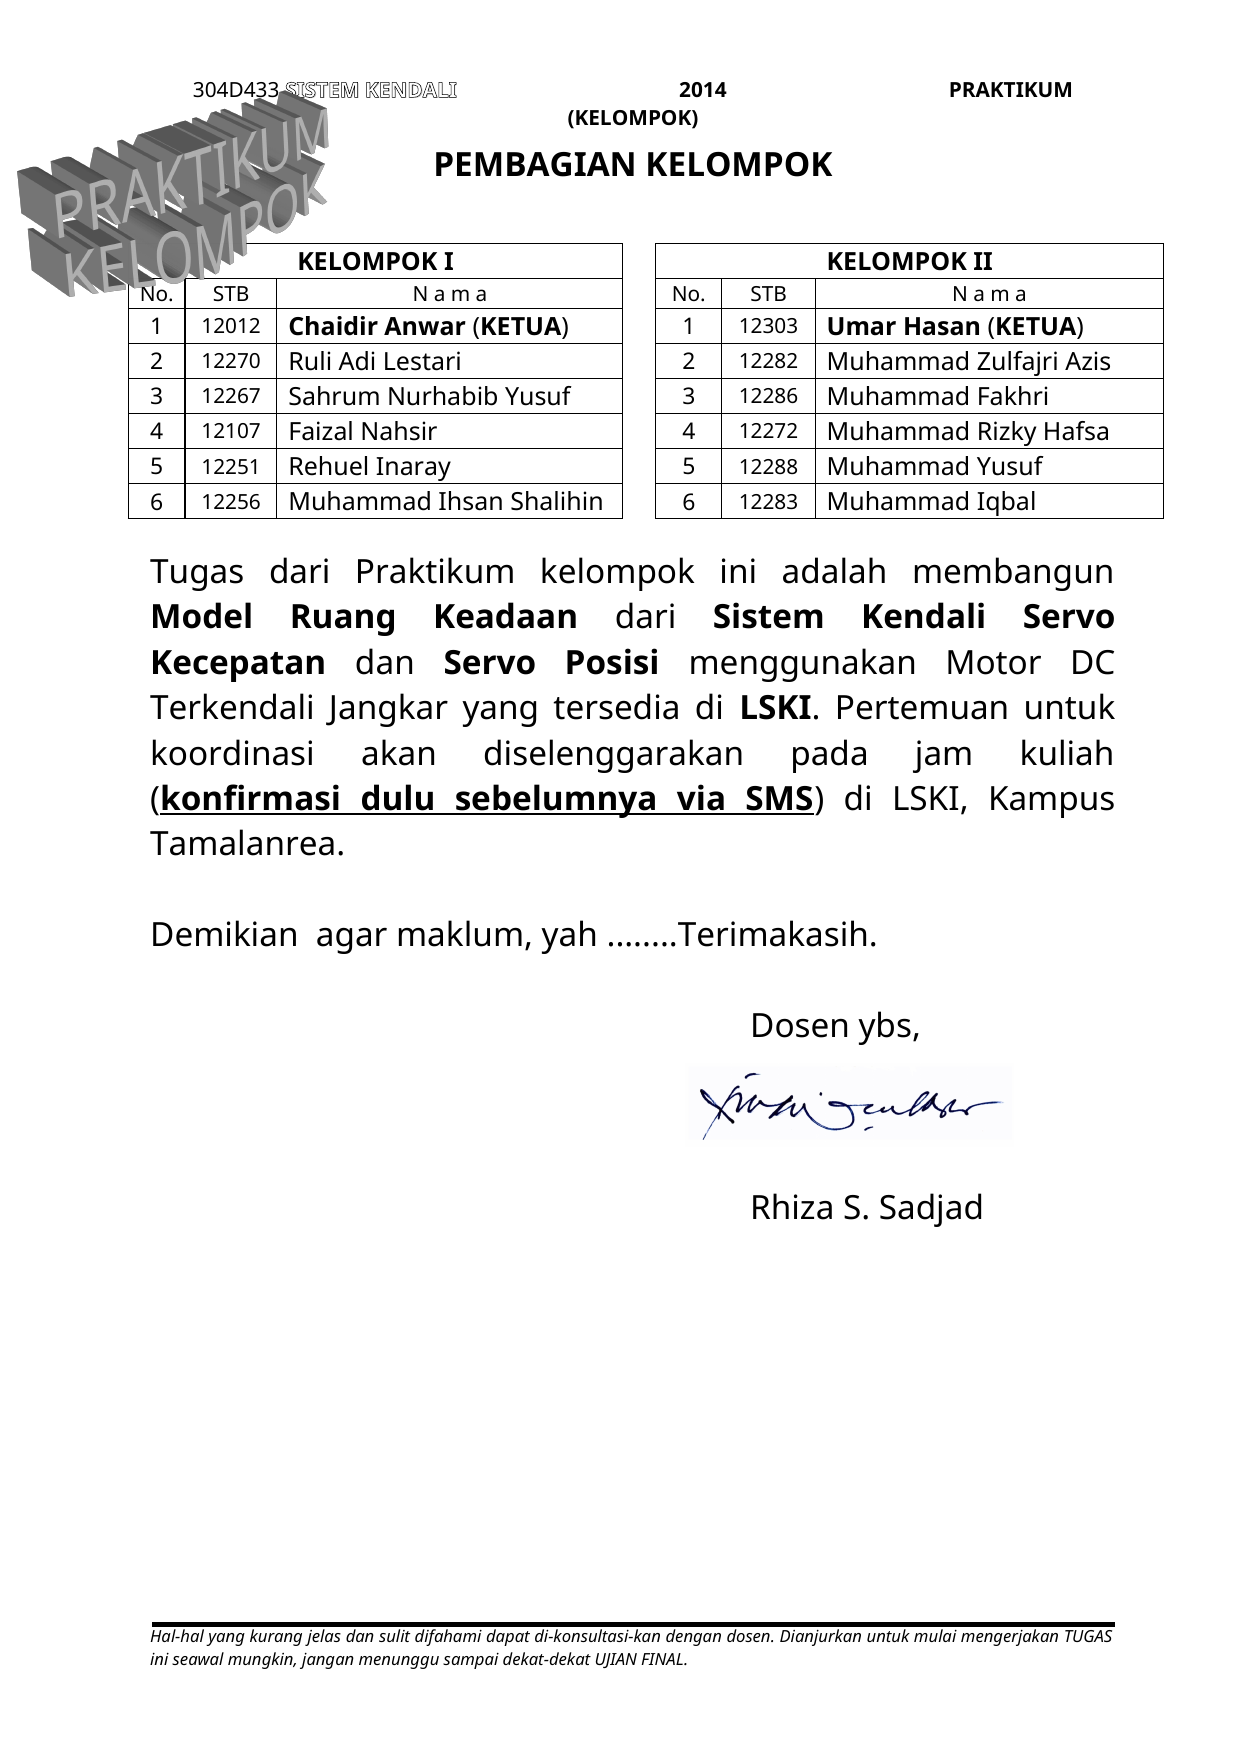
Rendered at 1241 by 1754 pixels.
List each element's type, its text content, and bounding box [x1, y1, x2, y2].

text Tugas dari Praktikum kelompok ini adalah membangun Model Ruang Keadaan dari Sistem Kendali Servo Kecepatan dan Servo Posisi menggunakan Motor DC Terkendali Jangkar yang tersedia di LSKI. Pertemuan untuk koordinasi akan diselenggarakan pada jam kuliah (konfirmasi dulu sebelumnya via SMS) di LSKI, Kampus Tamalanrea. [150, 548, 1116, 866]
table_cell 5 [129, 449, 184, 483]
table_cell 2 [129, 344, 184, 378]
table_cell [623, 378, 655, 413]
table_cell N a m a [277, 279, 622, 307]
text Dosen ybs, [150, 1002, 1116, 1047]
table_header [138, 265, 159, 278]
table_cell [623, 448, 655, 483]
table_cell 12282 [722, 344, 815, 378]
table_cell No. [656, 279, 721, 307]
table_cell STB [186, 279, 276, 307]
table_cell 1 [129, 309, 184, 343]
table_cell 3 [129, 379, 184, 413]
table_cell 12283 [722, 484, 815, 518]
table_cell Muhammad Zulfajri Azis [816, 344, 1163, 378]
table_cell Muhammad Yusuf [816, 449, 1163, 483]
table_cell 12256 [186, 484, 276, 518]
text Rhiza S. Sadjad [150, 1183, 1116, 1229]
table_cell 12012 [186, 309, 276, 343]
table_cell 12270 [186, 344, 276, 378]
table_cell 12251 [186, 449, 276, 483]
table_cell Faizal Nahsir [277, 414, 622, 448]
table_cell [623, 343, 655, 378]
table_cell Muhammad Iqbal [816, 484, 1163, 518]
table_cell Muhammad Ihsan Shalihin [277, 484, 622, 518]
table_cell Umar Hasan (KETUA) [816, 309, 1163, 343]
table_cell 12267 [186, 379, 276, 413]
table_cell 4 [656, 414, 721, 448]
table_cell 12107 [186, 414, 276, 448]
table_header [623, 243, 655, 278]
table_cell [623, 278, 655, 307]
table_cell Chaidir Anwar (KETUA) [277, 309, 622, 343]
table_cell [623, 413, 655, 448]
table_cell [623, 308, 655, 343]
table_cell N a m a [816, 279, 1163, 307]
table_cell Rehuel Inaray [277, 449, 622, 483]
table_cell 4 [129, 414, 184, 448]
table_header KELOMPOK I [204, 244, 622, 278]
table_cell Ruli Adi Lestari [277, 344, 622, 378]
table_cell 2 [656, 344, 721, 378]
text Demikian agar maklum, yah ........Terimakasih. [150, 911, 1116, 956]
table_cell 12272 [722, 414, 815, 448]
picture [684, 1063, 1015, 1147]
table_cell 1 [656, 309, 721, 343]
table_cell Muhammad Rizky Hafsa [816, 414, 1163, 448]
table_header KELOMPOK II [656, 244, 1163, 278]
table_cell Muhammad Fakhri [816, 379, 1163, 413]
table_cell 12286 [722, 379, 815, 413]
subtitle PEMBAGIAN KELOMPOK [301, 141, 1116, 186]
table_cell 3 [656, 379, 721, 413]
table_cell 12288 [722, 449, 815, 483]
table_cell 5 [656, 449, 721, 483]
table_cell 6 [129, 484, 184, 518]
table_cell 6 [656, 484, 721, 518]
table_cell STB [722, 279, 815, 307]
table_cell Sahrum Nurhabib Yusuf [277, 379, 622, 413]
table_cell No. [129, 279, 184, 307]
table_cell [623, 483, 655, 518]
table_cell 12303 [722, 309, 815, 343]
